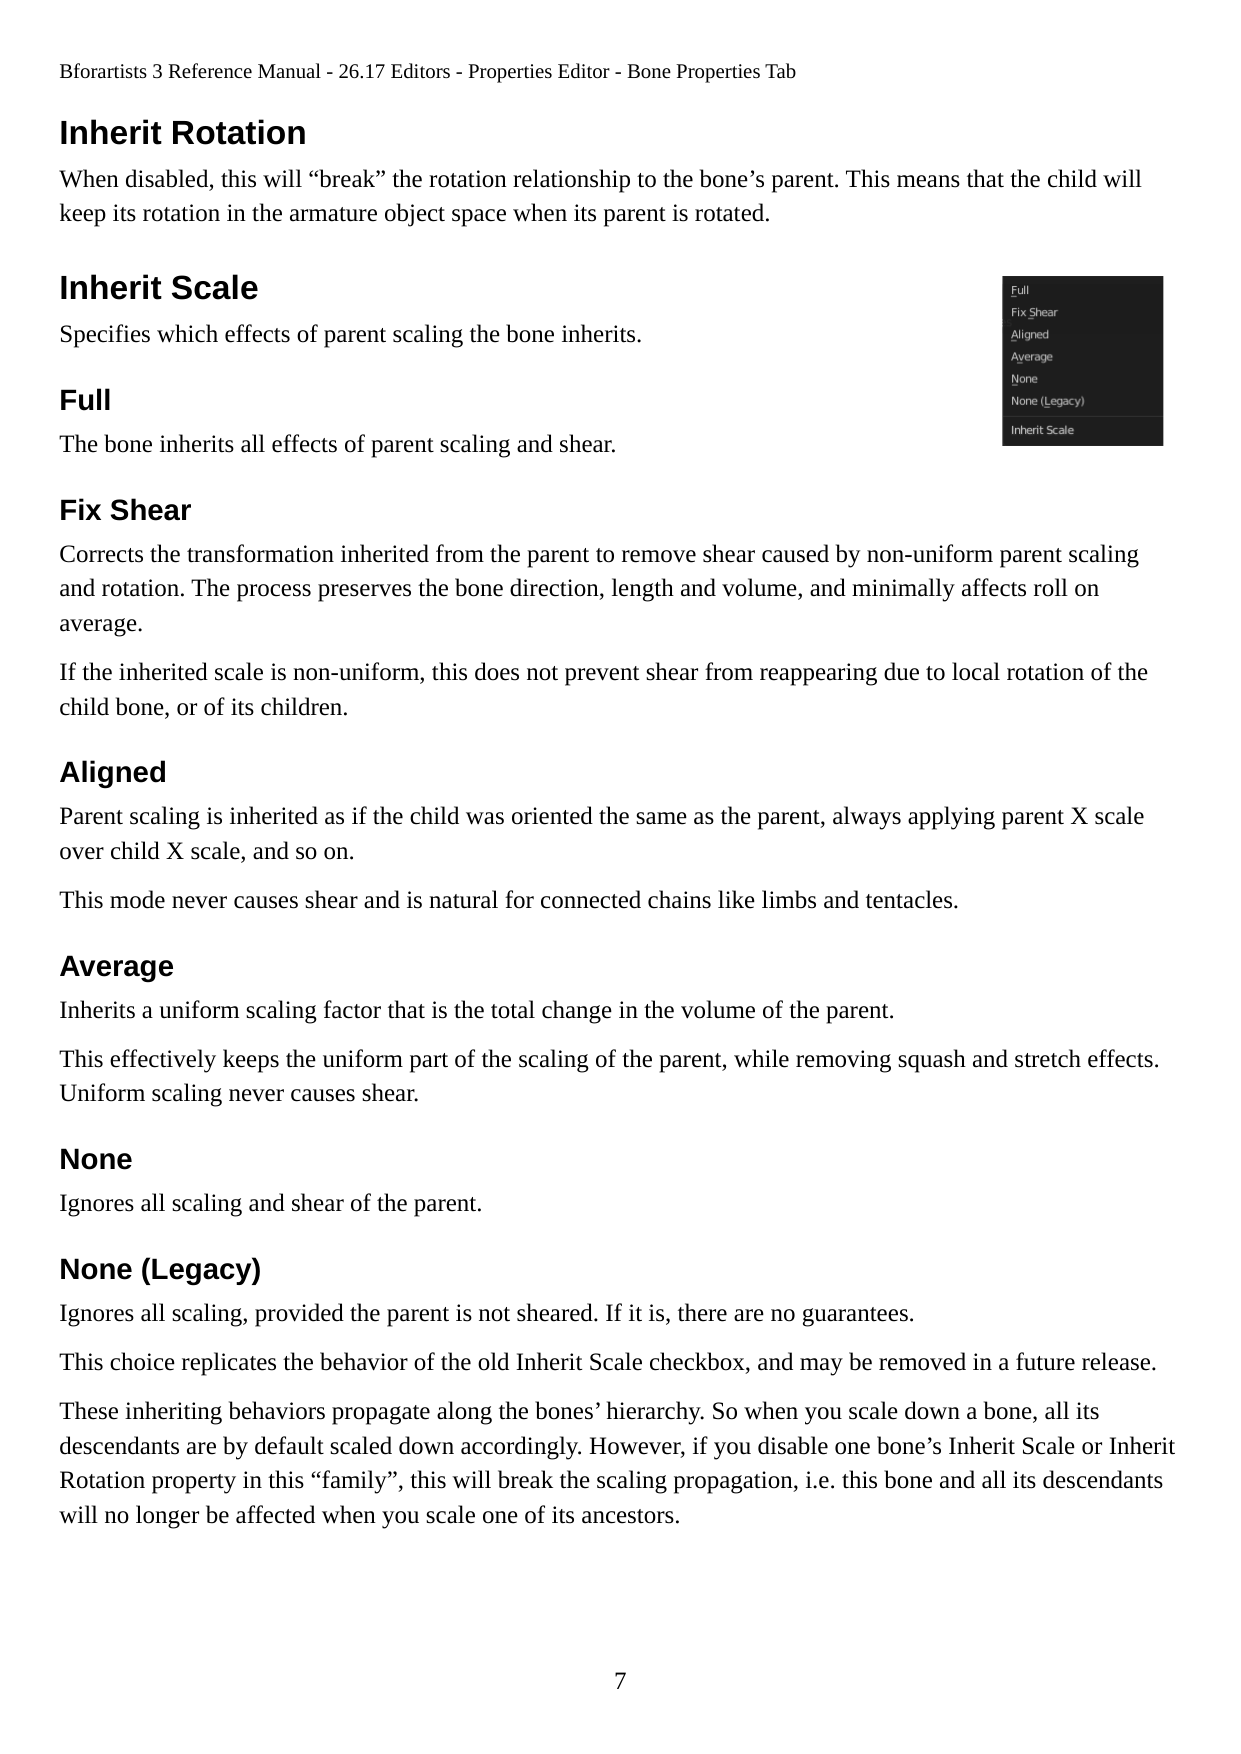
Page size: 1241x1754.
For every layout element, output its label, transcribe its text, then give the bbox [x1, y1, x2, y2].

text Ignores all scaling and shear of the parent. [59, 1188, 1181, 1217]
text These inheriting behaviors propagate along the bones’ hierarchy. So when you scale down a bone, all its descendants are by default scaled down accordingly. However, if you disable one bone’s Inherit Scale or Inherit Rotation property in this “family”, this will break the scaling propagation, i.e. this bone and all its descendants will no longer be affected when you scale one of its ancestors. [59, 1396, 1181, 1528]
text Inherits a uniform scaling factor that is the total change in the volume of the parent. [59, 995, 1181, 1024]
picture [1002, 276, 1164, 446]
text This effectively keeps the uniform part of the scaling of the parent, while removing squash and stretch effects. Uniform scaling never causes shear. [59, 1044, 1181, 1107]
subtitle [1164, 383, 1181, 417]
text This choice replicates the behavior of the old Inherit Scale checkbox, and may be removed in a future release. [59, 1347, 1181, 1376]
text This mode never causes shear and is natural for connected chains like limbs and tentacles. [59, 885, 1181, 914]
subtitle Inherit Scale [59, 268, 1181, 307]
subtitle Aligned [59, 755, 1181, 789]
text Corrects the transformation inherited from the parent to remove shear caused by non-uniform parent scaling and rotation. The process preserves the bone direction, length and volume, and minimally affects roll on average. [59, 539, 1181, 637]
text Ignores all scaling, provided the parent is not sheared. If it is, there are no guarantees. [59, 1298, 1181, 1327]
text The bone inherits all effects of parent scaling and shear. [59, 429, 1181, 458]
subtitle Average [59, 949, 1181, 982]
subtitle None (Legacy) [59, 1252, 1181, 1286]
subtitle None [59, 1142, 1181, 1176]
subtitle Fix Shear [59, 493, 1181, 527]
text When disabled, this will “break” the rotation relationship to the bone’s parent. This means that the child will keep its rotation in the armature object space when its parent is rotated. [59, 164, 1181, 227]
subtitle Full [59, 383, 1002, 417]
text If the inherited scale is non-uniform, this does not prevent shear from reappearing due to local rotation of the child bone, or of its children. [59, 657, 1181, 720]
text Parent scaling is inherited as if the child was oriented the same as the parent, always applying parent X scale over child X scale, and so on. [59, 801, 1181, 865]
text Specifies which effects of parent scaling the bone inherits. [59, 319, 1002, 348]
subtitle Inherit Rotation [59, 113, 1181, 151]
